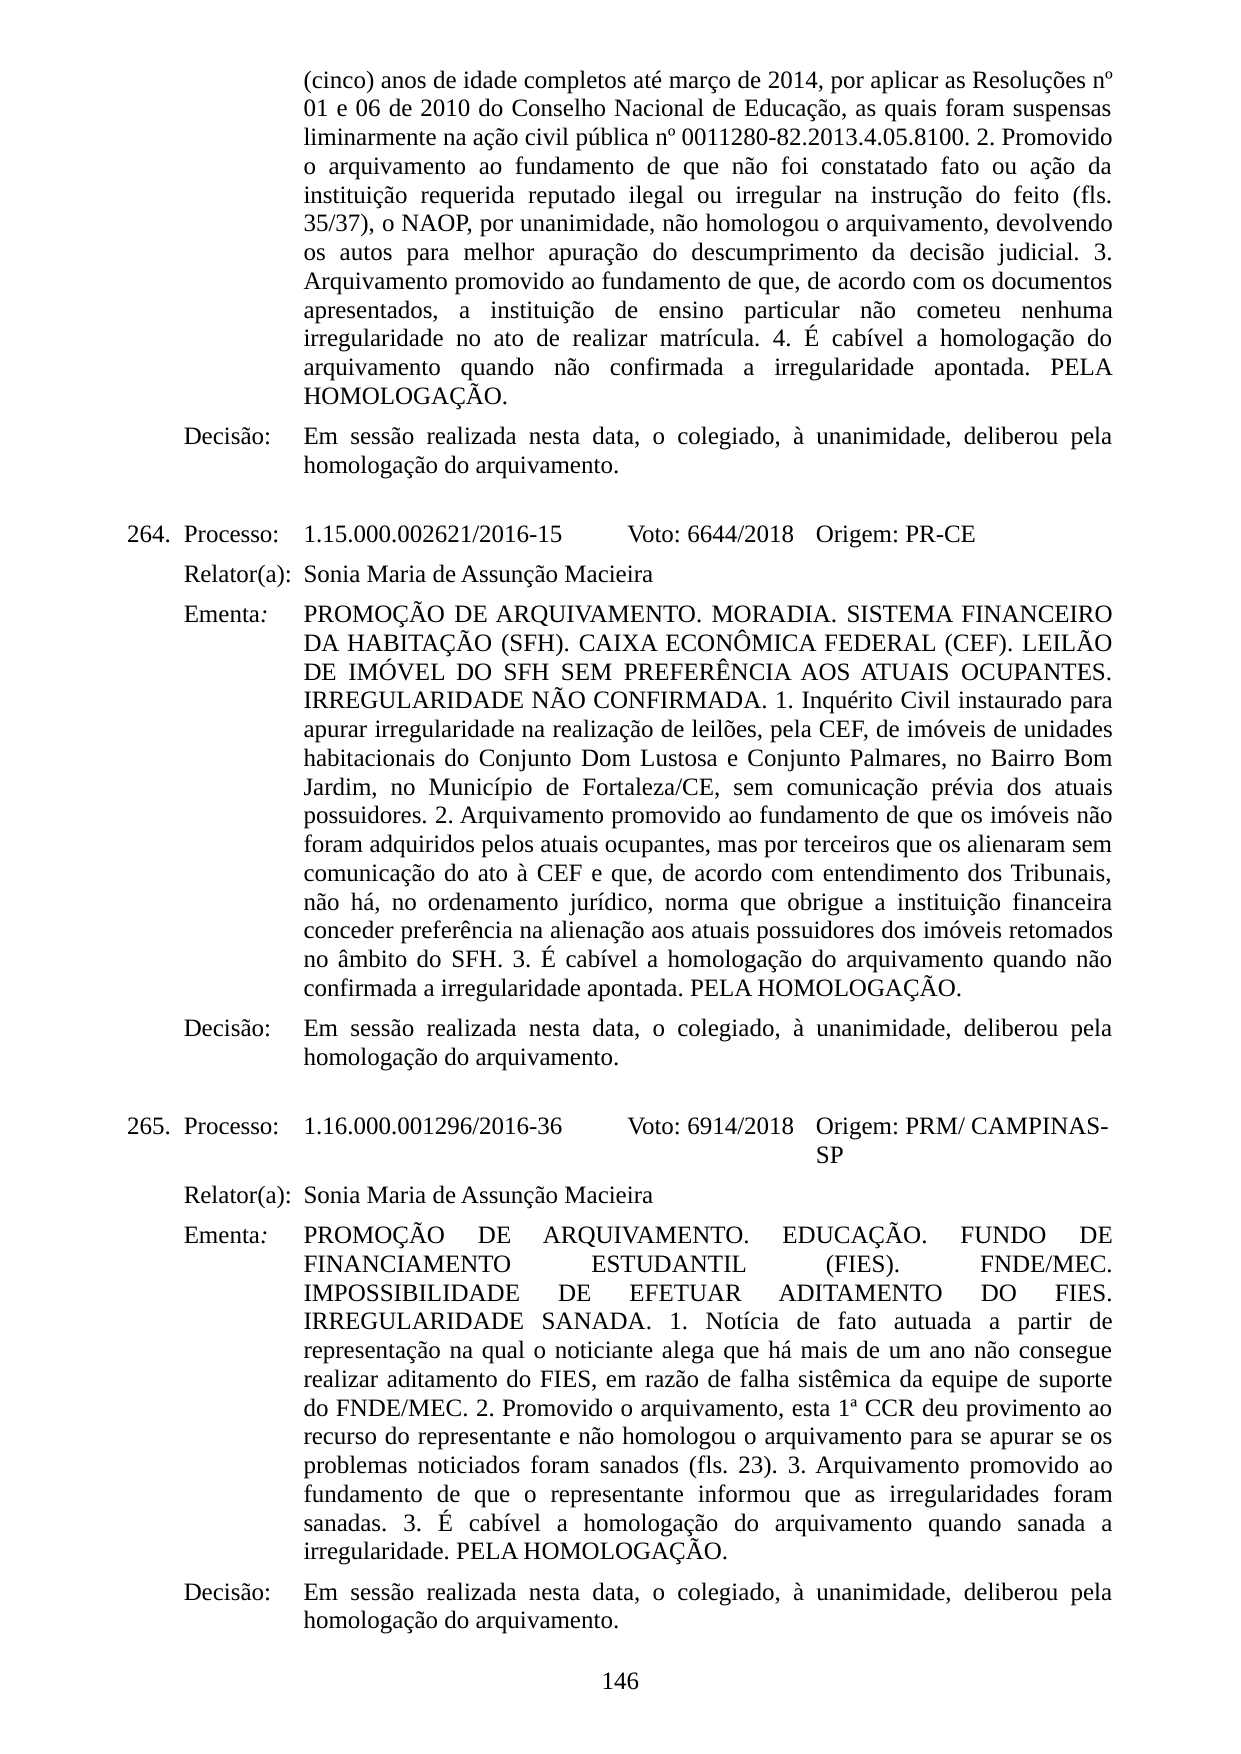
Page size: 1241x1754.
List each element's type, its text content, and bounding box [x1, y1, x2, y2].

table_cell Em sessão realizada nesta data, o colegiado, à unanimidade, deliberou pela homologação do arquivamento. [298, 416, 1119, 484]
table_cell [121, 59, 178, 416]
table_header Voto: 6644/2018 [621, 513, 810, 553]
table_cell Relator(a): [178, 1174, 298, 1214]
table_cell Decisão: [178, 1571, 298, 1640]
table_cell [121, 554, 178, 594]
table_header Origem: PRM/ CAMPINAS-SP [810, 1105, 1119, 1174]
table_cell [121, 1571, 178, 1640]
table_cell [121, 1174, 178, 1214]
table_cell [121, 594, 178, 1008]
table_header 264. [121, 513, 178, 553]
table_cell Sonia Maria de Assunção Macieira [298, 1174, 1119, 1214]
table_cell Decisão: [178, 1008, 298, 1077]
table_header 1.16.000.001296/2016-36 [298, 1105, 621, 1174]
table_header Processo: [178, 513, 298, 553]
table_header Processo: [178, 1105, 298, 1174]
table_cell Ementa: [178, 594, 298, 1008]
table_header Voto: 6914/2018 [621, 1105, 810, 1174]
table_cell Em sessão realizada nesta data, o colegiado, à unanimidade, deliberou pela homologação do arquivamento. [298, 1571, 1119, 1640]
table_cell Sonia Maria de Assunção Macieira [298, 554, 1119, 594]
table_header 265. [121, 1105, 178, 1174]
table_header Origem: PR-CE [810, 513, 1119, 553]
table_cell [121, 1008, 178, 1077]
table_cell [178, 59, 298, 416]
table_cell Ementa: [178, 1215, 298, 1571]
table_header 1.15.000.002621/2016-15 [298, 513, 621, 553]
table_cell Relator(a): [178, 554, 298, 594]
table_cell Decisão: [178, 416, 298, 484]
table_cell PROMOÇÃO DE ARQUIVAMENTO. MORADIA. SISTEMA FINANCEIRO DA HABITAÇÃO (SFH). CAIXA ECONÔMICA FEDERAL (CEF). LEILÃO DE IMÓVEL DO SFH SEM PREFERÊNCIA AOS ATUAIS OCUPANTES. IRREGULARIDADE NÃO CONFIRMADA. 1. Inquérito Civil instaurado para apurar irregularidade na realização de leilões, pela CEF, de imóveis de unidades habitacionais do Conjunto Dom Lustosa e Conjunto Palmares, no Bairro Bom Jardim, no Município de Fortaleza/CE, sem comunicação prévia dos atuais possuidores. 2. Arquivamento promovido ao fundamento de que os imóveis não foram adquiridos pelos atuais ocupantes, mas por terceiros que os alienaram sem comunicação do ato à CEF e que, de acordo com entendimento dos Tribunais, não há, no ordenamento jurídico, norma que obrigue a instituição financeira conceder preferência na alienação aos atuais possuidores dos imóveis retomados no âmbito do SFH. 3. É cabível a homologação do arquivamento quando não confirmada a irregularidade apontada. PELA HOMOLOGAÇÃO. [298, 594, 1119, 1008]
table_cell [121, 416, 178, 484]
table_cell Em sessão realizada nesta data, o colegiado, à unanimidade, deliberou pela homologação do arquivamento. [298, 1008, 1119, 1077]
table_cell [121, 1215, 178, 1571]
table_cell (cinco) anos de idade completos até março de 2014, por aplicar as Resoluções nº 01 e 06 de 2010 do Conselho Nacional de Educação, as quais foram suspensas liminarmente na ação civil pública nº 0011280-82.2013.4.05.8100. 2. Promovido o arquivamento ao fundamento de que não foi constatado fato ou ação da instituição requerida reputado ilegal ou irregular na instrução do feito (fls. 35/37), o NAOP, por unanimidade, não homologou o arquivamento, devolvendo os autos para melhor apuração do descumprimento da decisão judicial. 3. Arquivamento promovido ao fundamento de que, de acordo com os documentos apresentados, a instituição de ensino particular não cometeu nenhuma irregularidade no ato de realizar matrícula. 4. É cabível a homologação do arquivamento quando não confirmada a irregularidade apontada. PELA HOMOLOGAÇÃO. [298, 59, 1119, 416]
table_cell PROMOÇÃO DE ARQUIVAMENTO. EDUCAÇÃO. FUNDO DE FINANCIAMENTO ESTUDANTIL (FIES). FNDE/MEC. IMPOSSIBILIDADE DE EFETUAR ADITAMENTO DO FIES. IRREGULARIDADE SANADA. 1. Notícia de fato autuada a partir de representação na qual o noticiante alega que há mais de um ano não consegue realizar aditamento do FIES, em razão de falha sistêmica da equipe de suporte do FNDE/MEC. 2. Promovido o arquivamento, esta 1ª CCR deu provimento ao recurso do representante e não homologou o arquivamento para se apurar se os problemas noticiados foram sanados (fls. 23). 3. Arquivamento promovido ao fundamento de que o representante informou que as irregularidades foram sanadas. 3. É cabível a homologação do arquivamento quando sanada a irregularidade. PELA HOMOLOGAÇÃO. [298, 1215, 1119, 1571]
